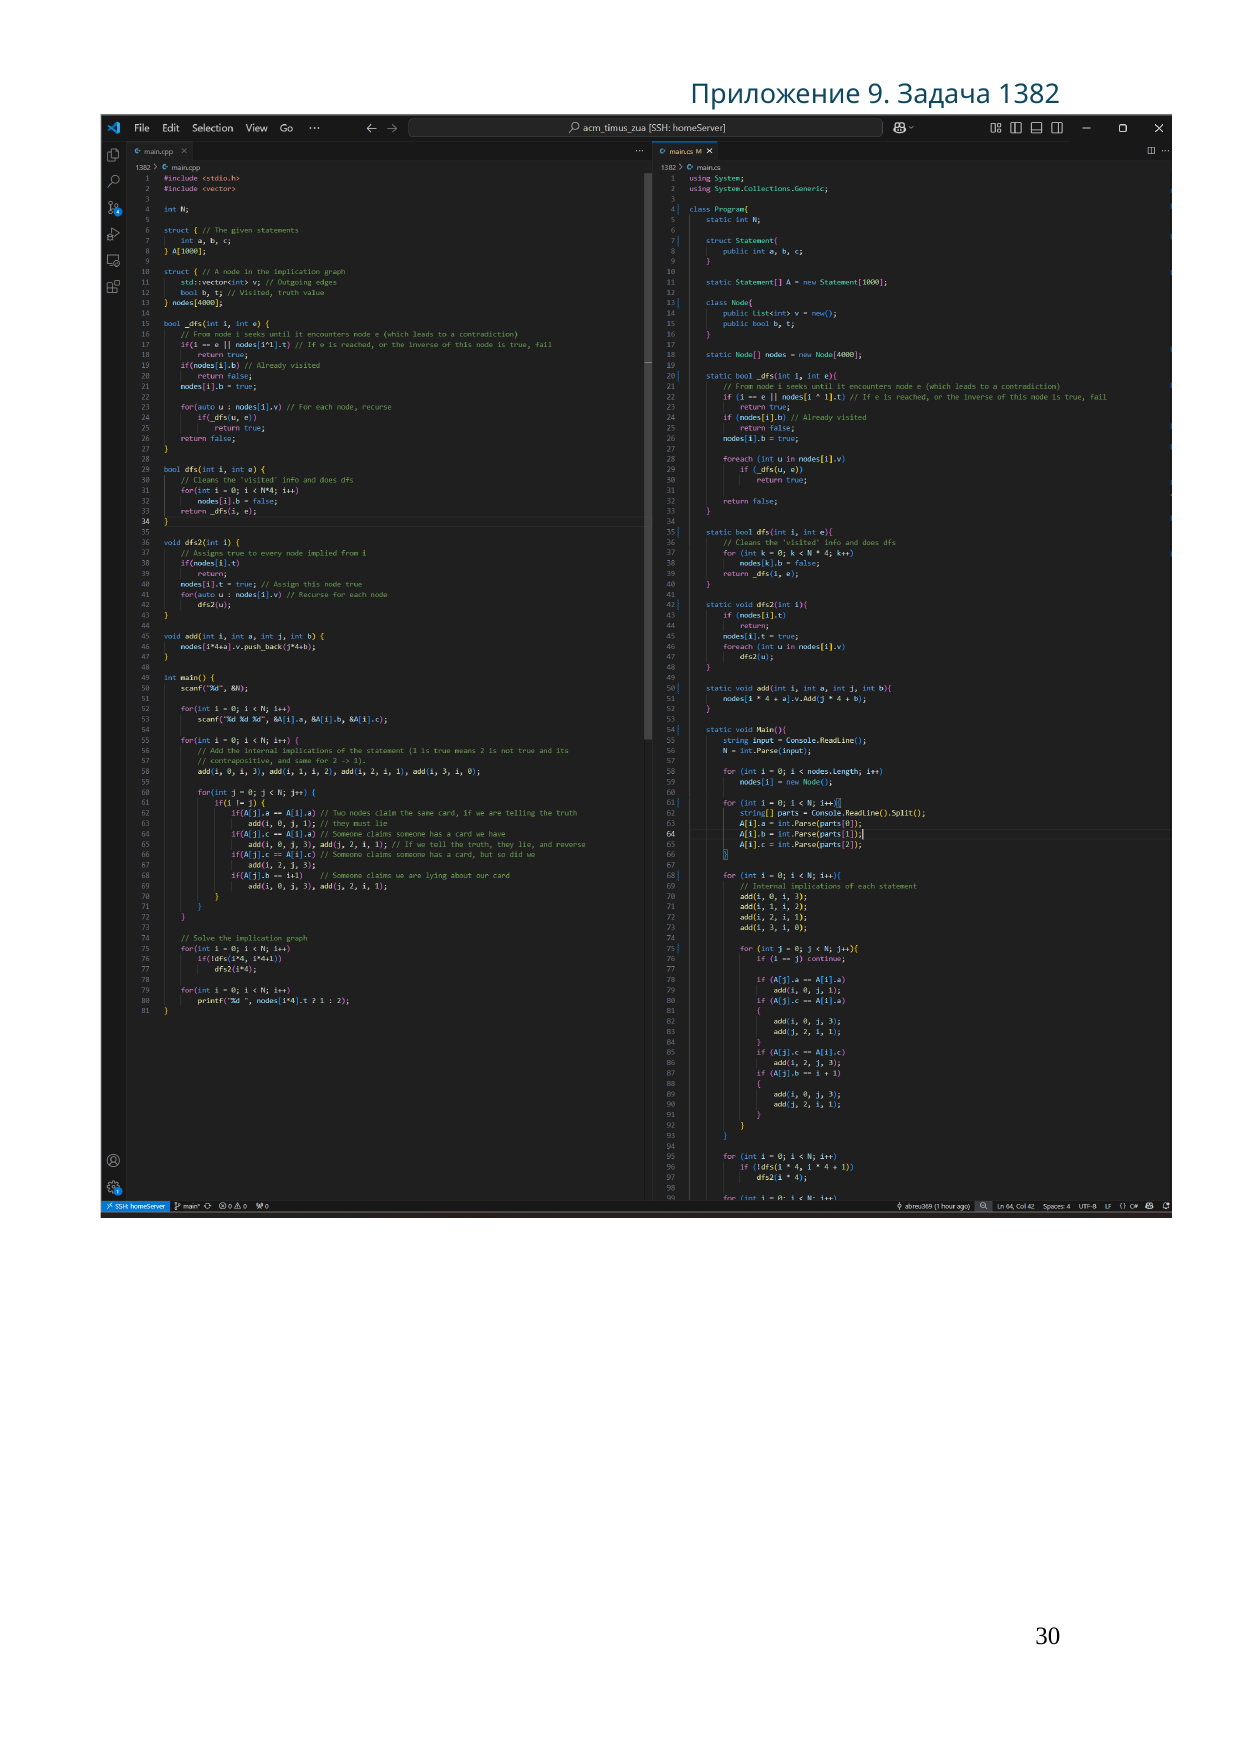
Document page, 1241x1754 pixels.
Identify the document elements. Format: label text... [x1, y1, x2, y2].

subtitle Приложение 9. Задача 1382 [186, 75, 1060, 112]
